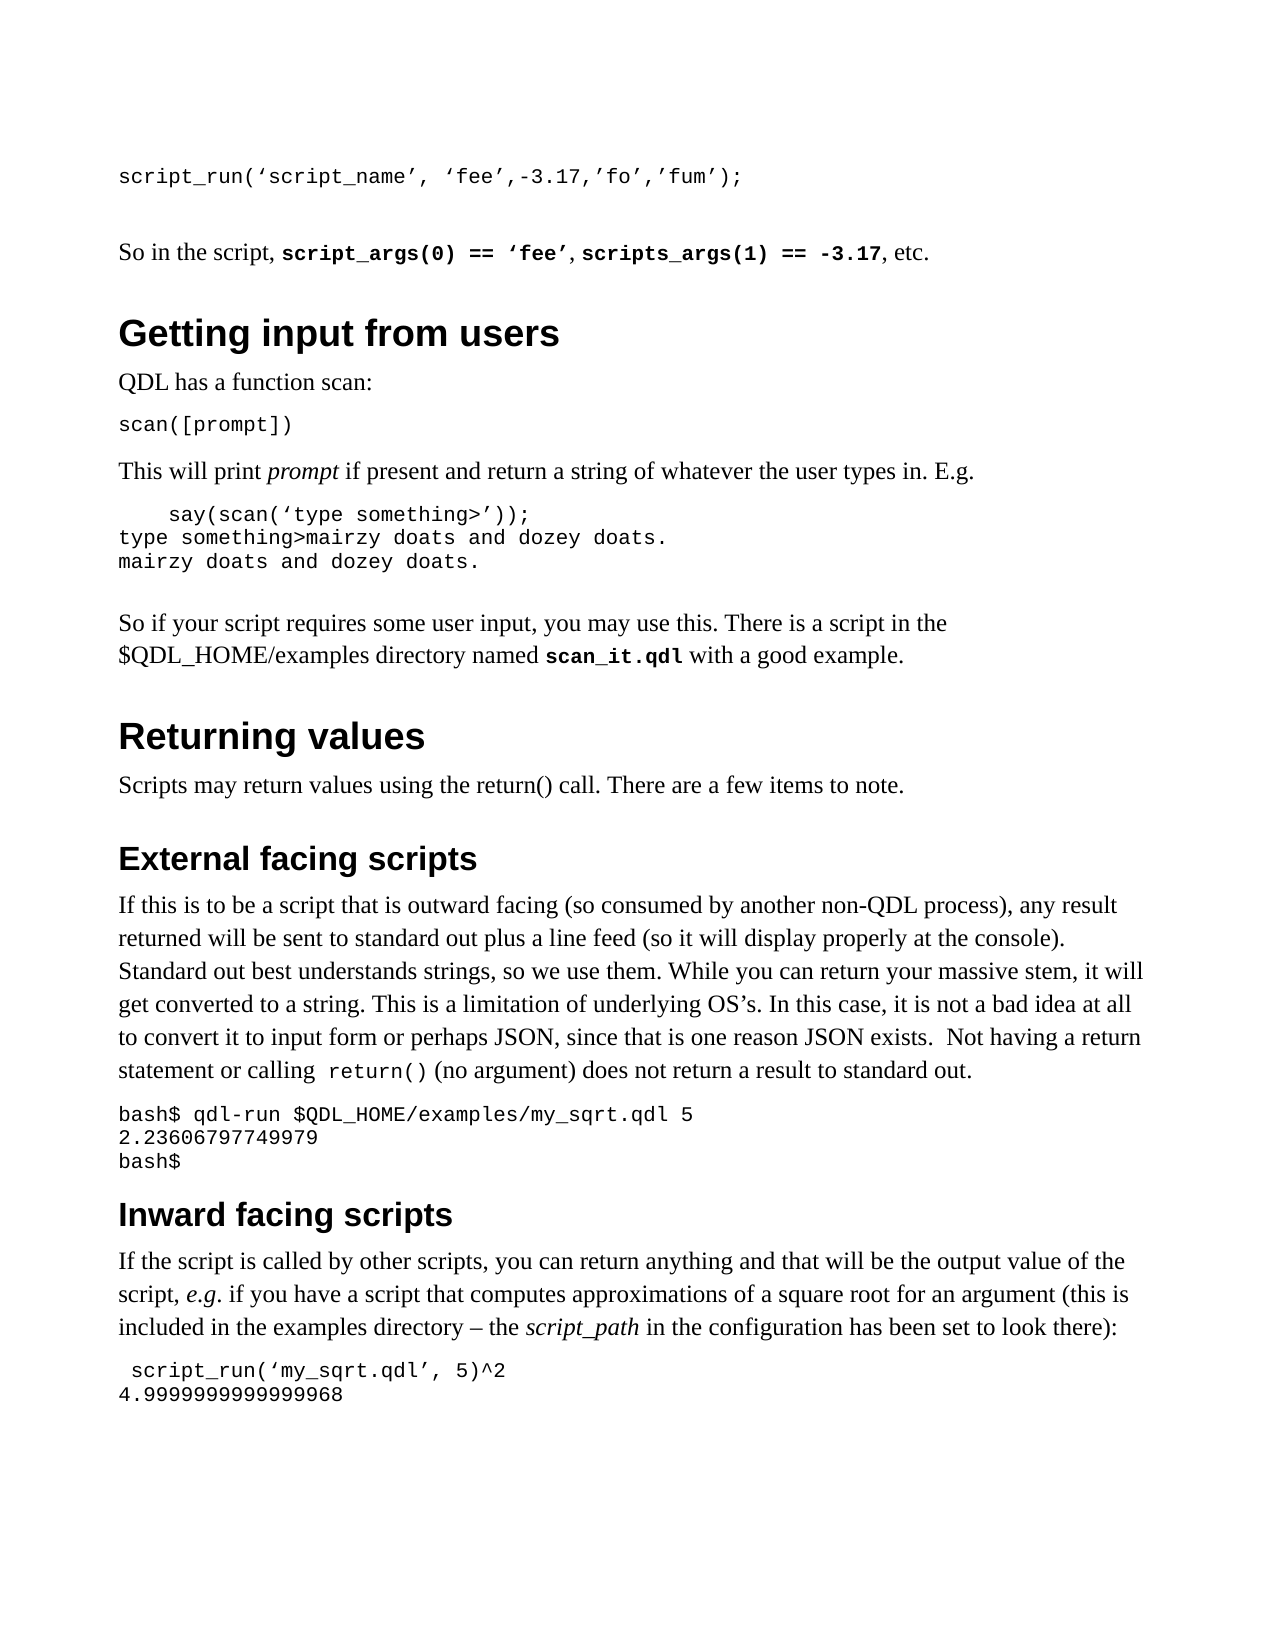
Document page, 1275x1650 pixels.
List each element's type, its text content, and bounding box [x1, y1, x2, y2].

text If the script is called by other scripts, you can return anything and that will be the output value of the script, e.g. if you have a script that computes approximations of a square root for an argument (this is included in the examples directory – the script_path in the configuration has been set to look there): [118, 1246, 1157, 1341]
text So if your script requires some user input, you may use this. There is a script in the $QDL_HOME/examples directory named scan_it.qdl with a good example. [118, 574, 1157, 670]
text This will print prompt if present and return a string of whatever the user types in. E.g. [118, 456, 1157, 485]
text script_run(‘script_name’, ‘fee’,-3.17,’fo’,’fum’); [118, 166, 1157, 189]
text So in the script, script_args(0) == ‘fee’, scripts_args(1) == -3.17, etc. [118, 237, 1157, 267]
text type something>mairzy doats and dozey doats. [118, 527, 1157, 551]
text scan([prompt]) [118, 414, 1157, 438]
text bash$ qdl-run $QDL_HOME/examples/my_sqrt.qdl 5 [118, 1103, 1157, 1127]
text 2.23606797749979 [118, 1127, 1157, 1151]
text Scripts may return values using the return() call. There are a few items to note. [118, 770, 1157, 799]
subtitle Getting input from users [118, 311, 1157, 354]
text QDL has a function scan: [118, 367, 1157, 395]
text If this is to be a script that is outward facing (so consumed by another non-QDL process), any result returned will be sent to standard out plus a line feed (so it will display properly at the console). Standard out best understands strings, so we use them. While you can return your massive stem, it will get converted to a string. This is a limitation of underlying OS’s. In this case, it is not a bad idea at all to convert it to input form or perhaps JSON, since that is one reason JSON exists. Not having a return statement or calling return() (no argument) does not return a result to standard out. [118, 890, 1157, 1084]
subtitle Inward facing scripts [118, 1195, 1157, 1234]
text mairzy doats and dozey doats. [118, 551, 1157, 574]
text bash$ [118, 1151, 1157, 1174]
text 4.9999999999999968 [118, 1384, 1157, 1407]
subtitle External facing scripts [118, 839, 1157, 877]
subtitle Returning values [118, 714, 1157, 758]
text script_run(‘my_sqrt.qdl’, 5)^2 [118, 1360, 1157, 1384]
text say(scan(‘type something>’)); [118, 504, 1157, 527]
